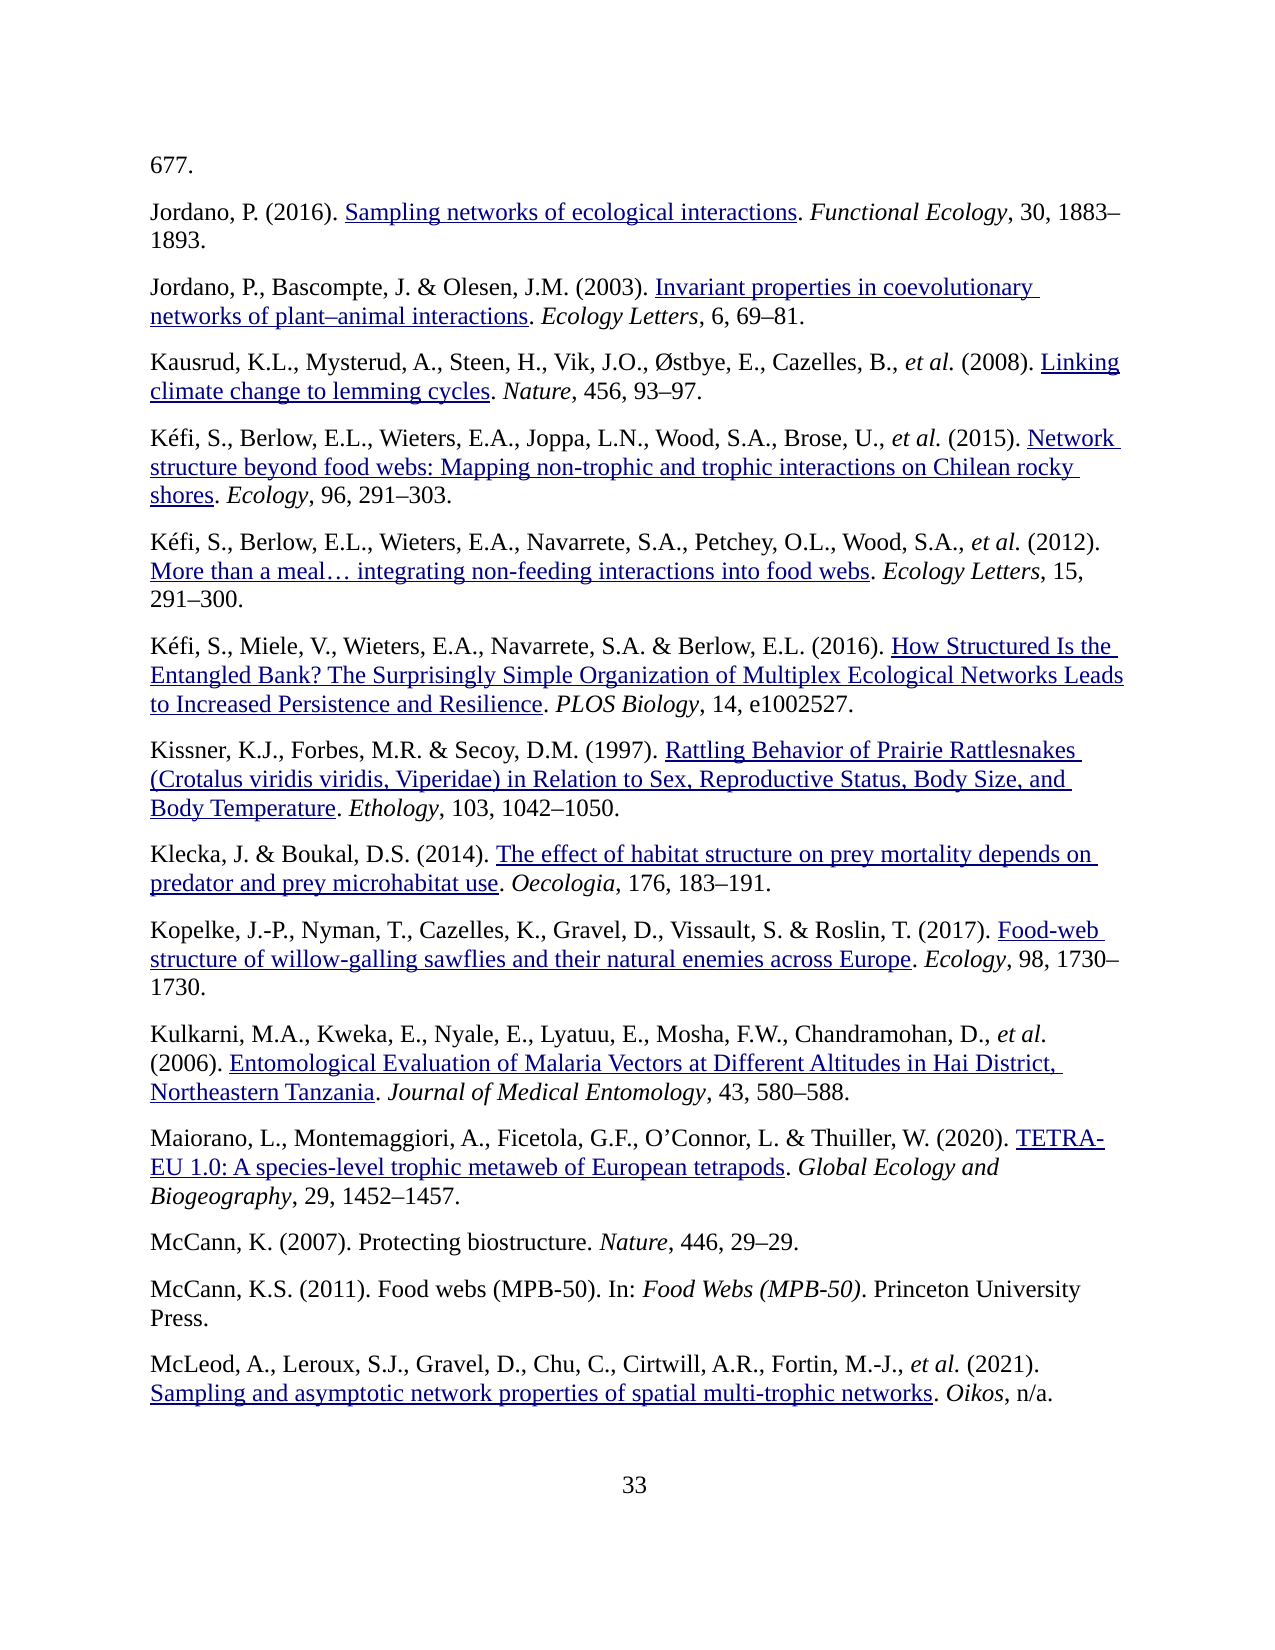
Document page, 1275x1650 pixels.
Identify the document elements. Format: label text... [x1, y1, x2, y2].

text Jordano, P., Bascompte, J. & Olesen, J.M. (2003). Invariant properties in coevolutionary networks of plant–animal interactions. Ecology Letters, 6, 69–81. [150, 272, 1125, 329]
text McCann, K. (2007). Protecting biostructure. Nature, 446, 29–29. [150, 1227, 1125, 1256]
text Klecka, J. & Boukal, D.S. (2014). The effect of habitat structure on prey mortality depends on predator and prey microhabitat use. Oecologia, 176, 183–191. [150, 839, 1125, 897]
text Kéfi, S., Berlow, E.L., Wieters, E.A., Joppa, L.N., Wood, S.A., Brose, U., et al. (2015). Network structure beyond food webs: Mapping non-trophic and trophic interactions on Chilean rocky shores. Ecology, 96, 291–303. [150, 423, 1125, 509]
text McCann, K.S. (2011). Food webs (MPB-50). In: Food Webs (MPB-50). Princeton University Press. [150, 1274, 1125, 1332]
text Kéfi, S., Miele, V., Wieters, E.A., Navarrete, S.A. & Berlow, E.L. (2016). How Structured Is the Entangled Bank? The Surprisingly Simple Organization of Multiplex Ecological Networks Leads to Increased Persistence and Resilience. PLOS Biology, 14, e1002527. [150, 631, 1125, 717]
text Kissner, K.J., Forbes, M.R. & Secoy, D.M. (1997). Rattling Behavior of Prairie Rattlesnakes (Crotalus viridis viridis, Viperidae) in Relation to Sex, Reproductive Status, Body Size, and Body Temperature. Ethology, 103, 1042–1050. [150, 735, 1125, 822]
text Kausrud, K.L., Mysterud, A., Steen, H., Vik, J.O., Østbye, E., Cazelles, B., et al. (2008). Linking climate change to lemming cycles. Nature, 456, 93–97. [150, 347, 1125, 405]
text McLeod, A., Leroux, S.J., Gravel, D., Chu, C., Cirtwill, A.R., Fortin, M.-J., et al. (2021). Sampling and asymptotic network properties of spatial multi-trophic networks. Oikos, n/a. [150, 1349, 1125, 1407]
text Kulkarni, M.A., Kweka, E., Nyale, E., Lyatuu, E., Mosha, F.W., Chandramohan, D., et al. (2006). Entomological Evaluation of Malaria Vectors at Different Altitudes in Hai District, Northeastern Tanzania. Journal of Medical Entomology, 43, 580–588. [150, 1019, 1125, 1105]
text 677. [150, 150, 1125, 179]
text Jordano, P. (2016). Sampling networks of ecological interactions. Functional Ecology, 30, 1883–1893. [150, 197, 1125, 254]
text Kéfi, S., Berlow, E.L., Wieters, E.A., Navarrete, S.A., Petchey, O.L., Wood, S.A., et al. (2012). More than a meal… integrating non-feeding interactions into food webs. Ecology Letters, 15, 291–300. [150, 527, 1125, 613]
text Kopelke, J.-P., Nyman, T., Cazelles, K., Gravel, D., Vissault, S. & Roslin, T. (2017). Food-web structure of willow-galling sawflies and their natural enemies across Europe. Ecology, 98, 1730–1730. [150, 915, 1125, 1001]
text Maiorano, L., Montemaggiori, A., Ficetola, G.F., O’Connor, L. & Thuiller, W. (2020). TETRA-EU 1.0: A species-level trophic metaweb of European tetrapods. Global Ecology and Biogeography, 29, 1452–1457. [150, 1123, 1125, 1209]
